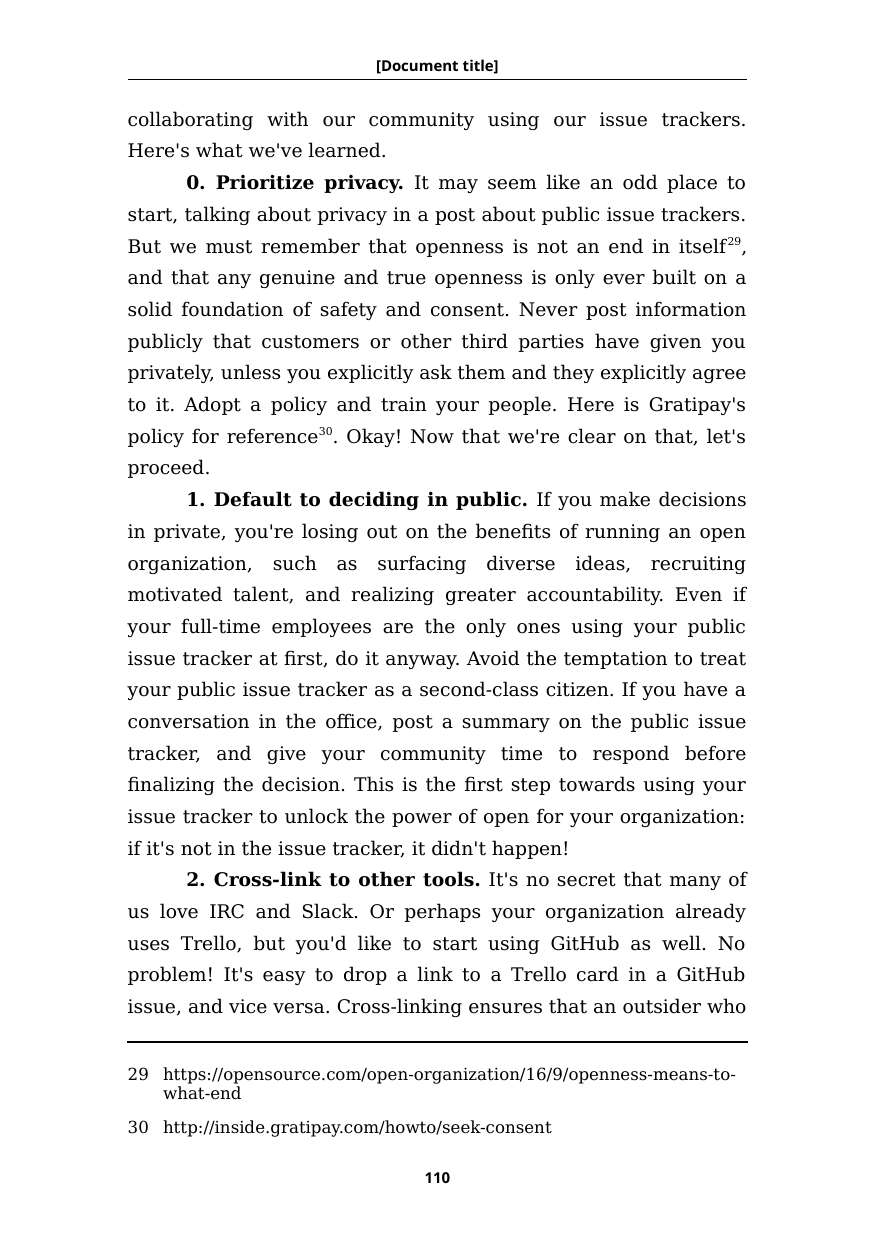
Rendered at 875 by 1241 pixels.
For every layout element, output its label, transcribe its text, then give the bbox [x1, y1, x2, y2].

text 1. Default to deciding in public. If you make decisions in private, you're losing out on the benefits of running an open organization, such as surfacing diverse ideas, recruiting motivated talent, and realizing greater accountability. Even if your full-time employees are the only ones using your public issue tracker at first, do it anyway. Avoid the temptation to treat your public issue tracker as a second-class citizen. If you have a conversation in the office, post a summary on the public issue tracker, and give your community time to respond before finalizing the decision. This is the first step towards using your issue tracker to unlock the power of open for your organization: if it's not in the issue tracker, it didn't happen! [127, 489, 747, 859]
text 0. Prioritize privacy. It may seem like an odd place to start, talking about privacy in a post about public issue trackers. But we must remember that openness is not an end in itself, and that any genuine and true openness is only ever built on a solid foundation of safety and consent. Never post information publicly that customers or other third parties have given you privately, unless you explicitly ask them and they explicitly agree to it. Adopt a policy and train your people. Here is Gratipay's policy for reference. Okay! Now that we're clear on that, let's proceed. [127, 172, 747, 479]
text collaborating with our community using our issue trackers. Here's what we've learned. [127, 109, 747, 162]
text https://opensource.com/open-organization/16/9/openness-means-to-what-end [127, 1064, 747, 1103]
text http://inside.gratipay.com/howto/seek-consent [127, 1118, 747, 1138]
text 2. Cross-link to other tools. It's no secret that many of us love IRC and Slack. Or perhaps your organization already uses Trello, but you'd like to start using GitHub as well. No problem! It's easy to drop a link to a Trello card in a GitHub issue, and vice versa. Cross-linking ensures that an outsider who [127, 869, 747, 1018]
